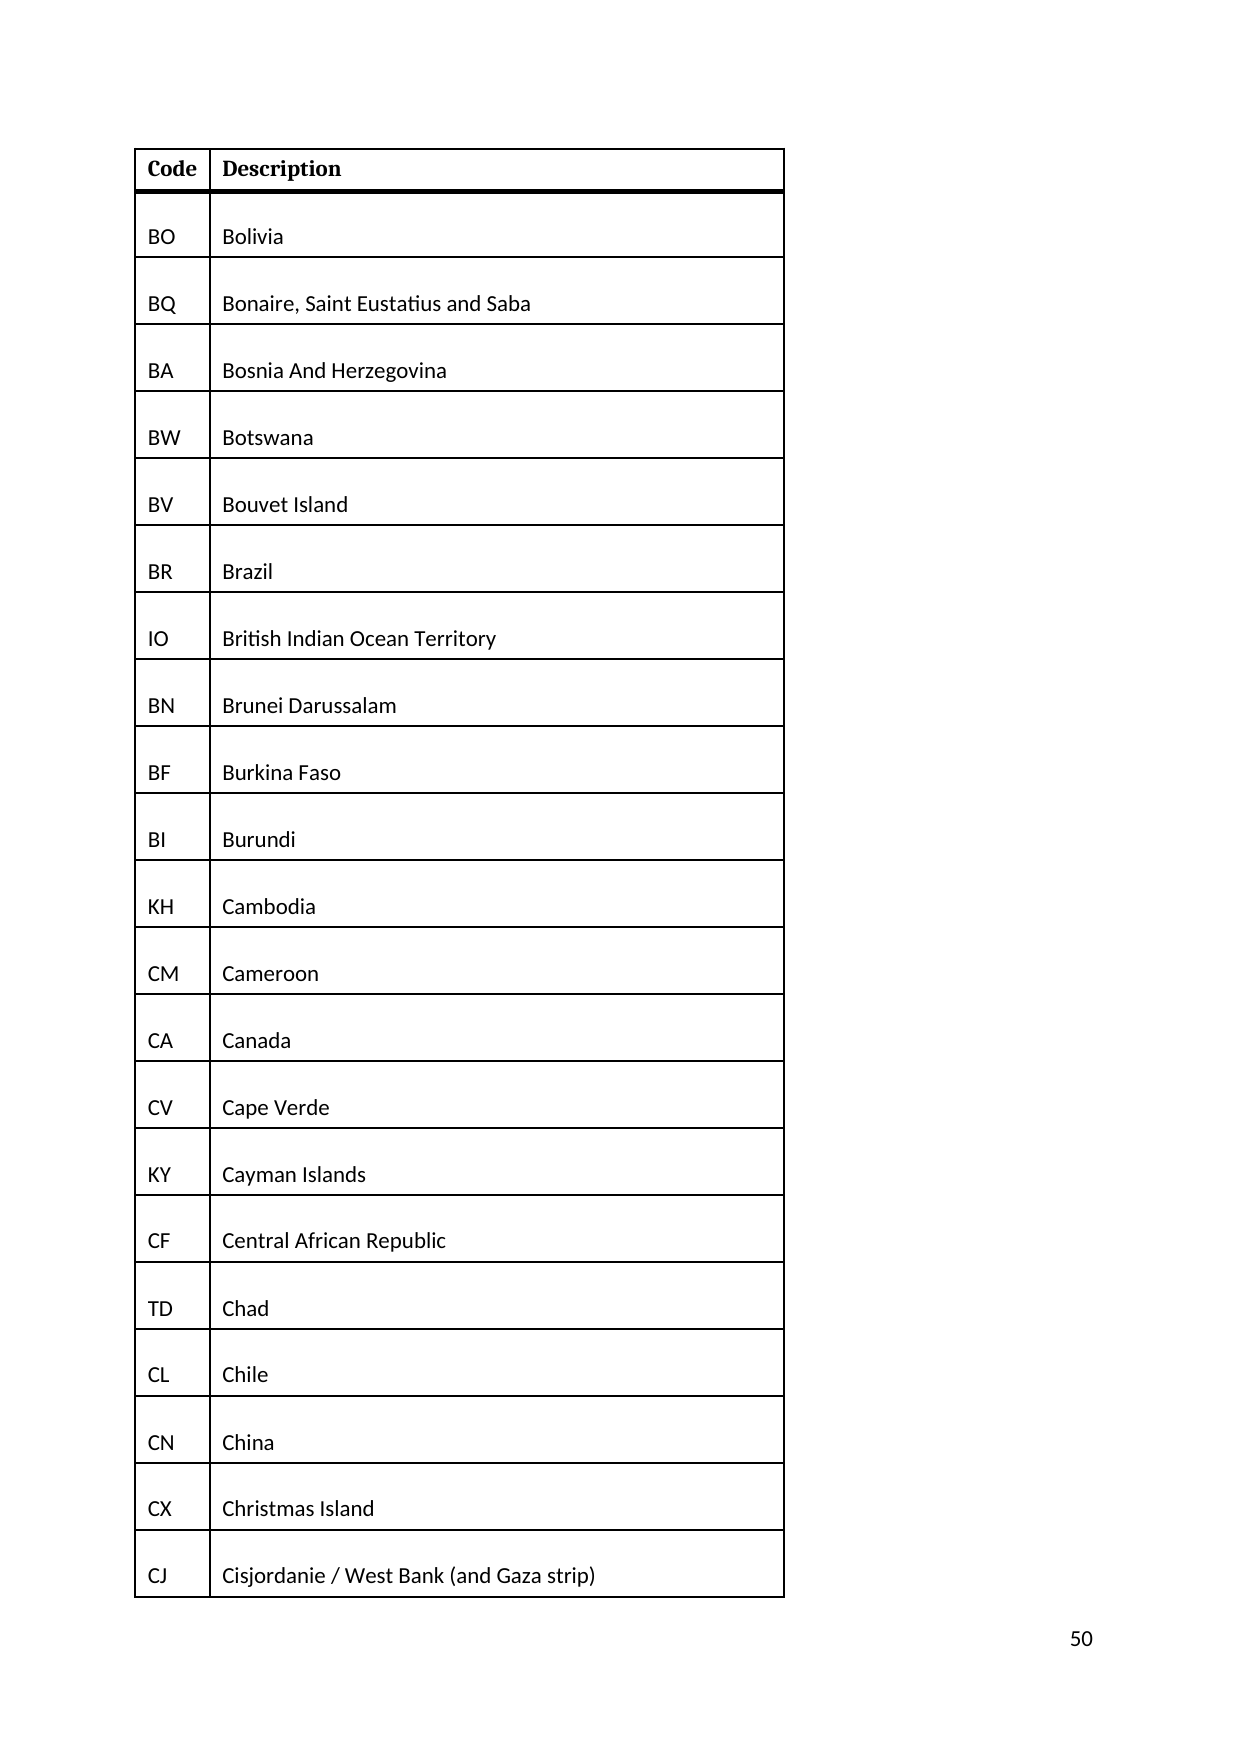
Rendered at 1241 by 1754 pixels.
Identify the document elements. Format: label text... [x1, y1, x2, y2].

table_cell BQ [136, 258, 209, 323]
table_cell BF [136, 727, 209, 792]
table_cell Brunei Darussalam [211, 660, 783, 725]
table_cell Bonaire, Saint Eustatius and Saba [211, 258, 783, 323]
table_cell KH [136, 861, 209, 926]
table_cell CN [136, 1397, 209, 1462]
table_cell Brazil [211, 526, 783, 591]
table_cell CA [136, 995, 209, 1060]
table_cell British Indian Ocean Territory [211, 593, 783, 658]
table_cell CX [136, 1464, 209, 1528]
table_cell Chile [211, 1330, 783, 1394]
table_cell BO [136, 194, 209, 256]
table_cell BW [136, 392, 209, 457]
table_cell China [211, 1397, 783, 1462]
table_cell Christmas Island [211, 1464, 783, 1528]
table_cell CV [136, 1062, 209, 1127]
table_cell CM [136, 928, 209, 993]
table_cell Cisjordanie / West Bank (and Gaza strip) [211, 1531, 783, 1596]
table_cell BN [136, 660, 209, 725]
table_cell Bouvet Island [211, 459, 783, 524]
table_cell BR [136, 526, 209, 591]
table_cell Central African Republic [211, 1196, 783, 1261]
table_cell Burkina Faso [211, 727, 783, 792]
table_cell Cameroon [211, 928, 783, 993]
table_header Code [136, 150, 209, 189]
table_cell BV [136, 459, 209, 524]
table_cell TD [136, 1263, 209, 1328]
table_cell Chad [211, 1263, 783, 1328]
table_cell Bosnia And Herzegovina [211, 325, 783, 390]
table_cell Cape Verde [211, 1062, 783, 1127]
table_cell Canada [211, 995, 783, 1060]
table_cell Bolivia [211, 194, 783, 256]
table_cell BA [136, 325, 209, 390]
table_cell Burundi [211, 794, 783, 859]
table_cell Botswana [211, 392, 783, 457]
table_cell CF [136, 1196, 209, 1261]
table_cell CL [136, 1330, 209, 1394]
table_cell Cayman Islands [211, 1129, 783, 1194]
table_cell CJ [136, 1531, 209, 1596]
table_cell KY [136, 1129, 209, 1194]
table_header Description [211, 150, 783, 189]
table_cell BI [136, 794, 209, 859]
table_cell Cambodia [211, 861, 783, 926]
table_cell IO [136, 593, 209, 658]
